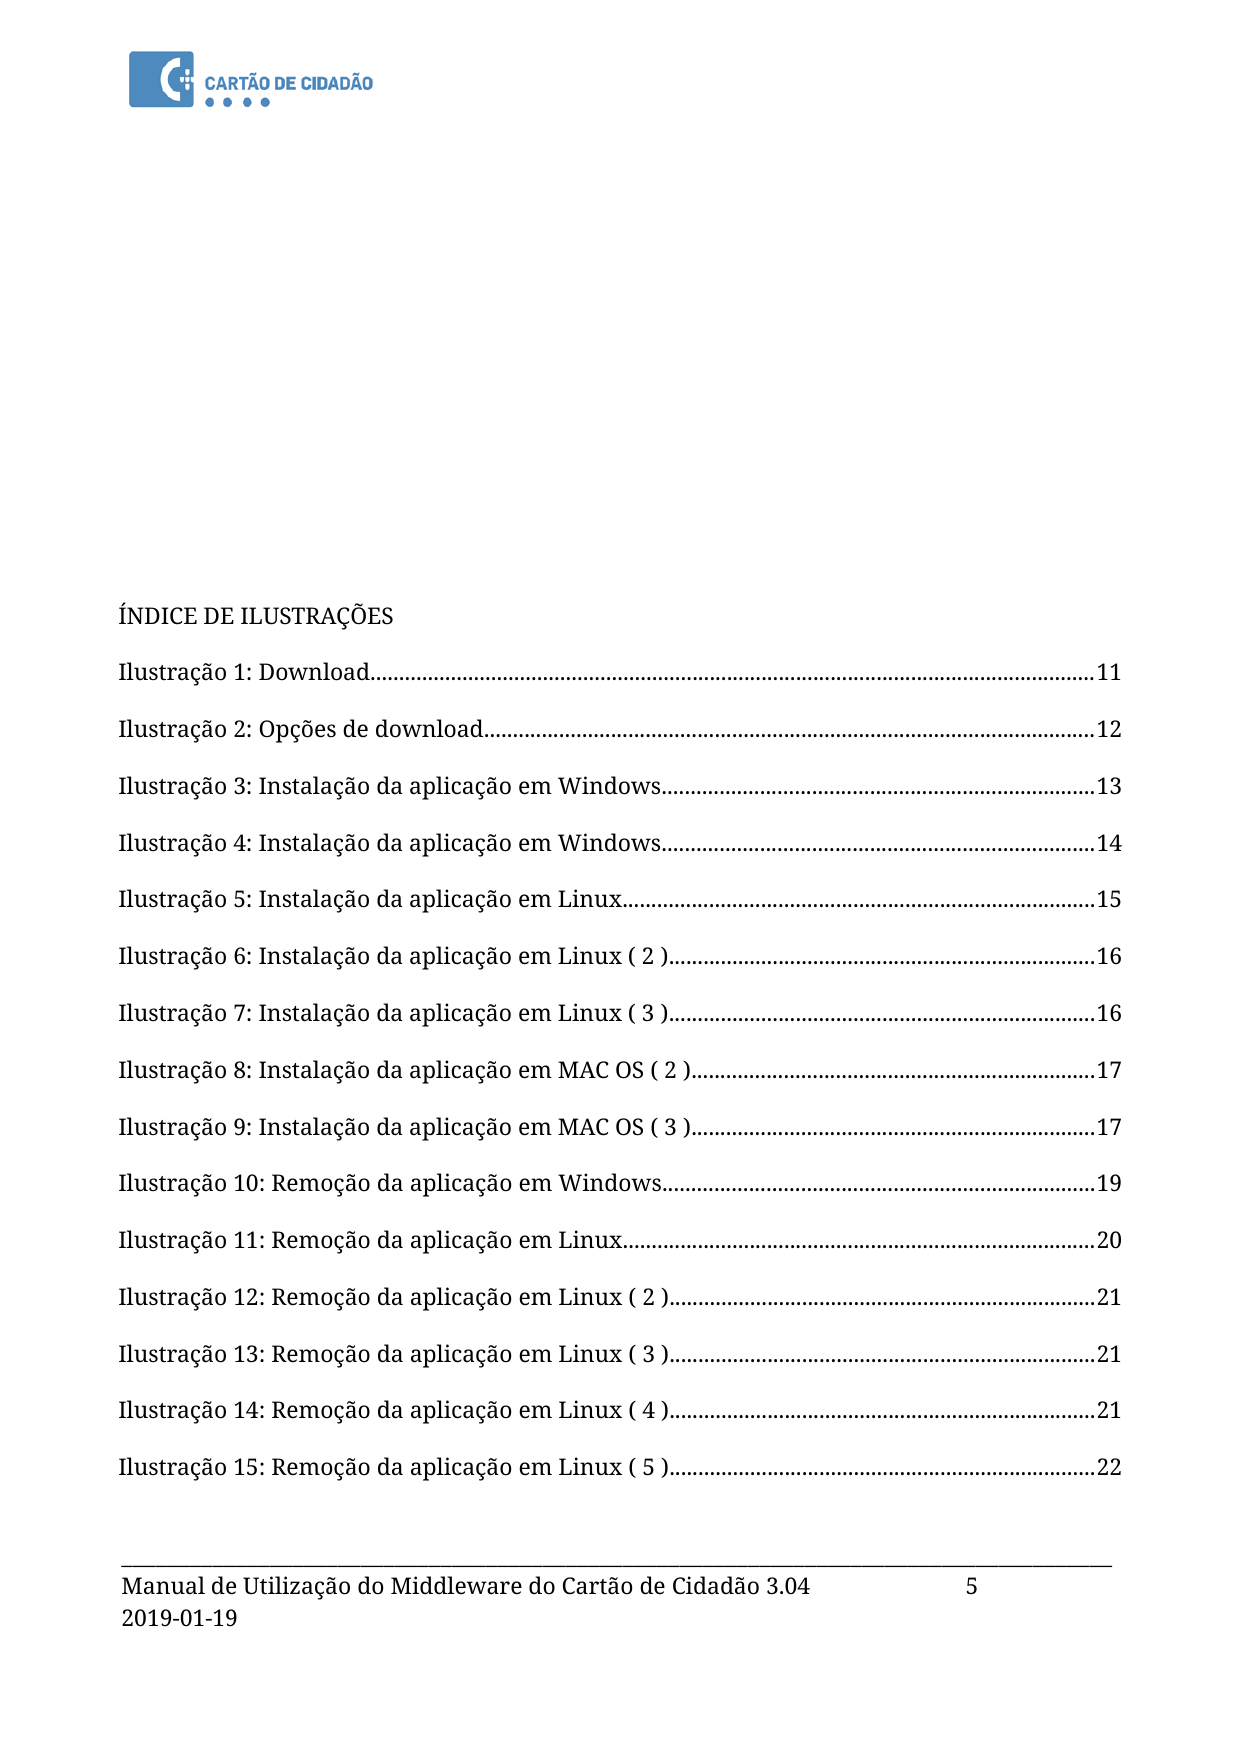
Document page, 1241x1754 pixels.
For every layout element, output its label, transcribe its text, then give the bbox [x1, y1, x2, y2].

text Ilustração 15: Remoção da aplicação em Linux ( 5 ) 22 [118, 1451, 1122, 1482]
picture [127, 45, 420, 115]
text ÍNDICE DE ILUSTRAÇÕES [118, 599, 1122, 631]
text Ilustração 11: Remoção da aplicação em Linux 20 [118, 1224, 1122, 1255]
text Ilustração 4: Instalação da aplicação em Windows 14 [118, 827, 1122, 858]
text Ilustração 12: Remoção da aplicação em Linux ( 2 ) 21 [118, 1281, 1122, 1312]
text Ilustração 2: Opções de download 12 [118, 713, 1122, 744]
text Ilustração 5: Instalação da aplicação em Linux 15 [118, 883, 1122, 915]
text Ilustração 7: Instalação da aplicação em Linux ( 3 ) 16 [118, 997, 1122, 1028]
text Ilustração 14: Remoção da aplicação em Linux ( 4 ) 21 [118, 1394, 1122, 1426]
text Ilustração 10: Remoção da aplicação em Windows 19 [118, 1167, 1122, 1198]
text Ilustração 8: Instalação da aplicação em MAC OS ( 2 ) 17 [118, 1054, 1122, 1085]
text Ilustração 9: Instalação da aplicação em MAC OS ( 3 ) 17 [118, 1111, 1122, 1142]
text Ilustração 6: Instalação da aplicação em Linux ( 2 ) 16 [118, 940, 1122, 971]
text Ilustração 3: Instalação da aplicação em Windows 13 [118, 770, 1122, 801]
text Ilustração 1: Download 11 [118, 656, 1122, 688]
text Ilustração 13: Remoção da aplicação em Linux ( 3 ) 21 [118, 1338, 1122, 1369]
